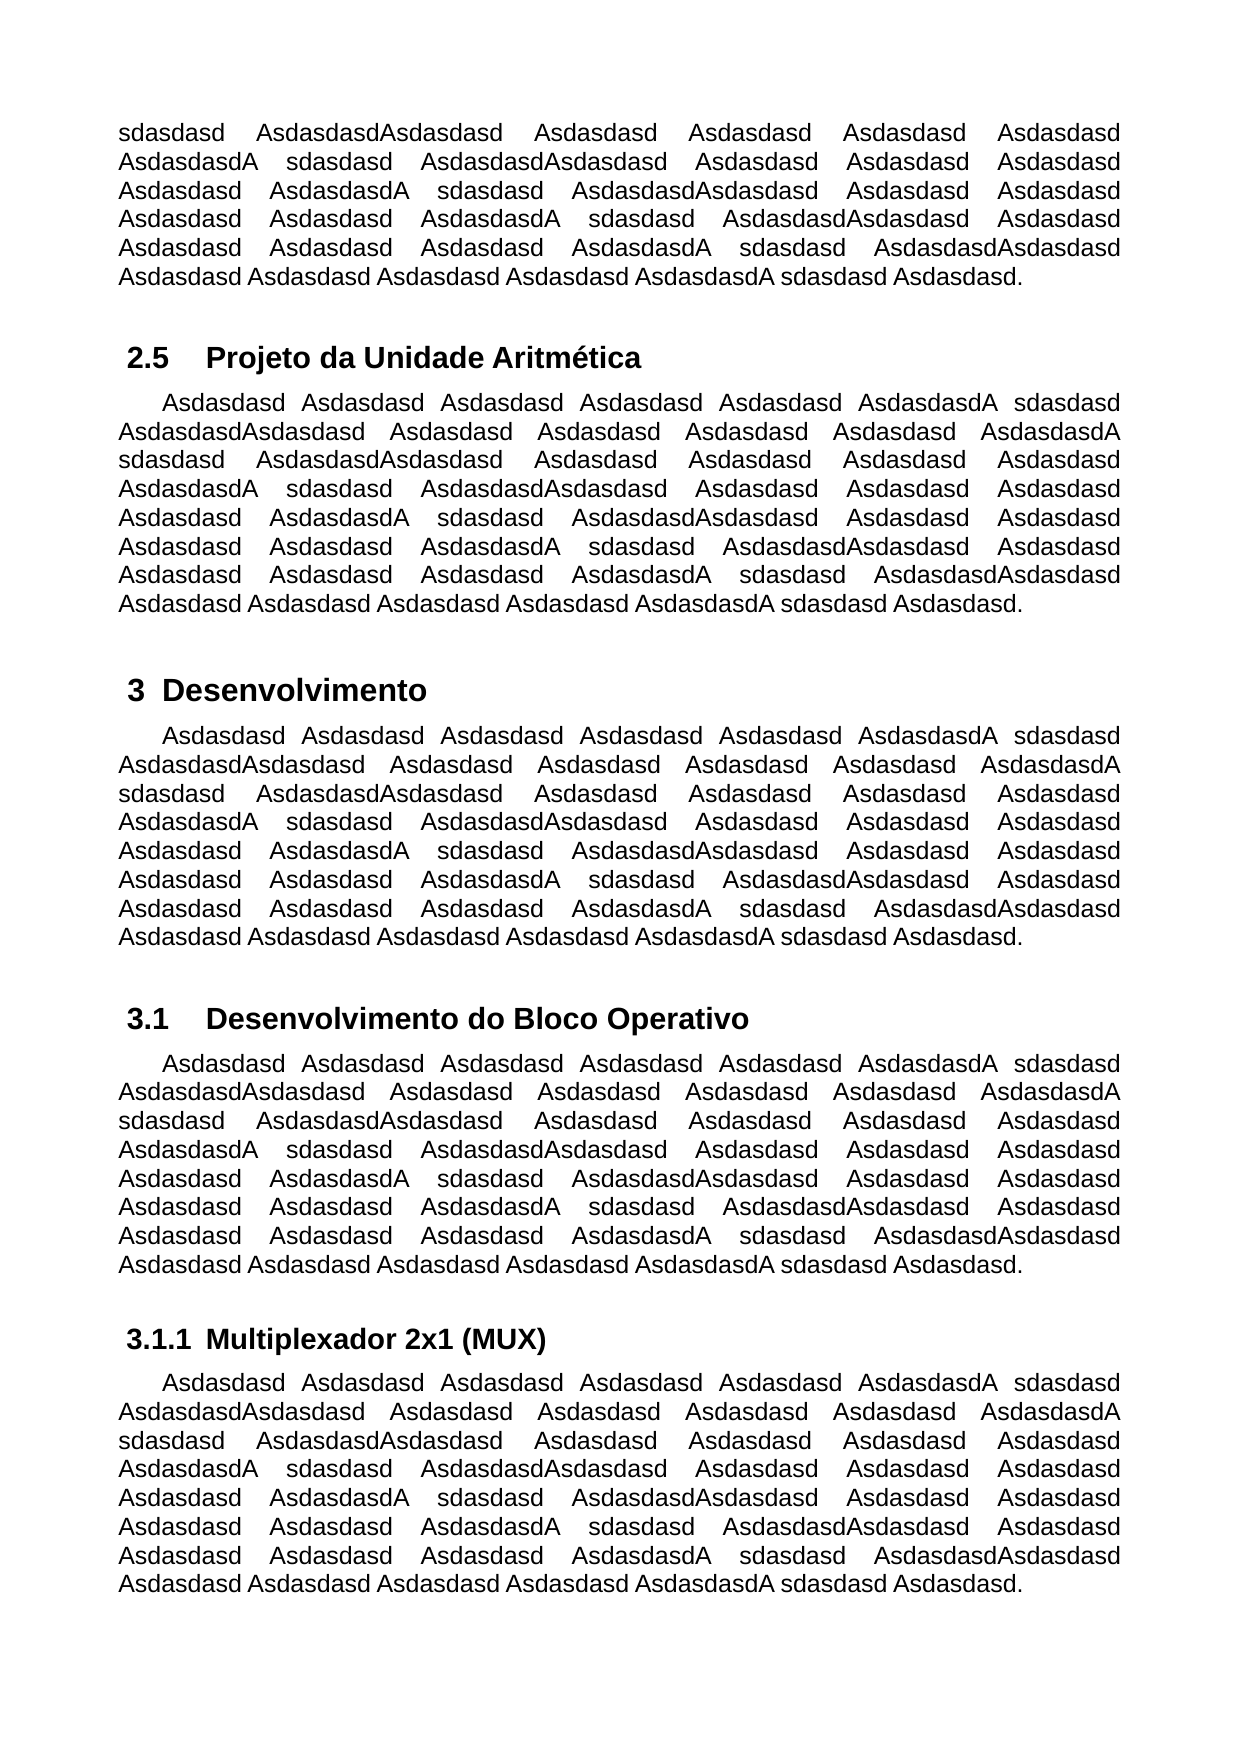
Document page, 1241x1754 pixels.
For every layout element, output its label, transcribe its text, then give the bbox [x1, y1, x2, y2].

text Asdasdasd Asdasdasd Asdasdasd Asdasdasd Asdasdasd AsdasdasdA sdasdasd AsdasdasdAsdasdasd Asdasdasd Asdasdasd Asdasdasd Asdasdasd AsdasdasdA sdasdasd AsdasdasdAsdasdasd Asdasdasd Asdasdasd Asdasdasd Asdasdasd AsdasdasdA sdasdasd AsdasdasdAsdasdasd Asdasdasd Asdasdasd Asdasdasd Asdasdasd AsdasdasdA sdasdasd AsdasdasdAsdasdasd Asdasdasd Asdasdasd Asdasdasd Asdasdasd AsdasdasdA sdasdasd AsdasdasdAsdasdasd Asdasdasd Asdasdasd Asdasdasd Asdasdasd AsdasdasdA sdasdasd AsdasdasdAsdasdasd Asdasdasd Asdasdasd Asdasdasd Asdasdasd AsdasdasdA sdasdasd Asdasdasd. [118, 721, 1122, 951]
text Asdasdasd Asdasdasd Asdasdasd Asdasdasd Asdasdasd AsdasdasdA sdasdasd AsdasdasdAsdasdasd Asdasdasd Asdasdasd Asdasdasd Asdasdasd AsdasdasdA sdasdasd AsdasdasdAsdasdasd Asdasdasd Asdasdasd Asdasdasd Asdasdasd AsdasdasdA sdasdasd AsdasdasdAsdasdasd Asdasdasd Asdasdasd Asdasdasd Asdasdasd AsdasdasdA sdasdasd AsdasdasdAsdasdasd Asdasdasd Asdasdasd Asdasdasd Asdasdasd AsdasdasdA sdasdasd AsdasdasdAsdasdasd Asdasdasd Asdasdasd Asdasdasd Asdasdasd AsdasdasdA sdasdasd AsdasdasdAsdasdasd Asdasdasd Asdasdasd Asdasdasd Asdasdasd AsdasdasdA sdasdasd Asdasdasd. [118, 1368, 1122, 1598]
subtitle Desenvolvimento [118, 672, 1122, 709]
subtitle Desenvolvimento do Bloco Operativo [118, 1001, 1122, 1036]
subtitle Projeto da Unidade Aritmética [118, 340, 1122, 376]
subtitle Multiplexador 2x1 (MUX) [118, 1322, 1122, 1356]
text Asdasdasd Asdasdasd Asdasdasd Asdasdasd Asdasdasd AsdasdasdA sdasdasd AsdasdasdAsdasdasd Asdasdasd Asdasdasd Asdasdasd Asdasdasd AsdasdasdA sdasdasd AsdasdasdAsdasdasd Asdasdasd Asdasdasd Asdasdasd Asdasdasd AsdasdasdA sdasdasd AsdasdasdAsdasdasd Asdasdasd Asdasdasd Asdasdasd Asdasdasd AsdasdasdA sdasdasd AsdasdasdAsdasdasd Asdasdasd Asdasdasd Asdasdasd Asdasdasd AsdasdasdA sdasdasd AsdasdasdAsdasdasd Asdasdasd Asdasdasd Asdasdasd Asdasdasd AsdasdasdA sdasdasd AsdasdasdAsdasdasd Asdasdasd Asdasdasd Asdasdasd Asdasdasd AsdasdasdA sdasdasd Asdasdasd. [118, 1048, 1122, 1278]
text sdasdasd AsdasdasdAsdasdasd Asdasdasd Asdasdasd Asdasdasd Asdasdasd AsdasdasdA sdasdasd AsdasdasdAsdasdasd Asdasdasd Asdasdasd Asdasdasd Asdasdasd AsdasdasdA sdasdasd AsdasdasdAsdasdasd Asdasdasd Asdasdasd Asdasdasd Asdasdasd AsdasdasdA sdasdasd AsdasdasdAsdasdasd Asdasdasd Asdasdasd Asdasdasd Asdasdasd AsdasdasdA sdasdasd AsdasdasdAsdasdasd Asdasdasd Asdasdasd Asdasdasd Asdasdasd AsdasdasdA sdasdasd Asdasdasd. [118, 118, 1122, 291]
text Asdasdasd Asdasdasd Asdasdasd Asdasdasd Asdasdasd AsdasdasdA sdasdasd AsdasdasdAsdasdasd Asdasdasd Asdasdasd Asdasdasd Asdasdasd AsdasdasdA sdasdasd AsdasdasdAsdasdasd Asdasdasd Asdasdasd Asdasdasd Asdasdasd AsdasdasdA sdasdasd AsdasdasdAsdasdasd Asdasdasd Asdasdasd Asdasdasd Asdasdasd AsdasdasdA sdasdasd AsdasdasdAsdasdasd Asdasdasd Asdasdasd Asdasdasd Asdasdasd AsdasdasdA sdasdasd AsdasdasdAsdasdasd Asdasdasd Asdasdasd Asdasdasd Asdasdasd AsdasdasdA sdasdasd AsdasdasdAsdasdasd Asdasdasd Asdasdasd Asdasdasd Asdasdasd AsdasdasdA sdasdasd Asdasdasd. [118, 388, 1122, 618]
